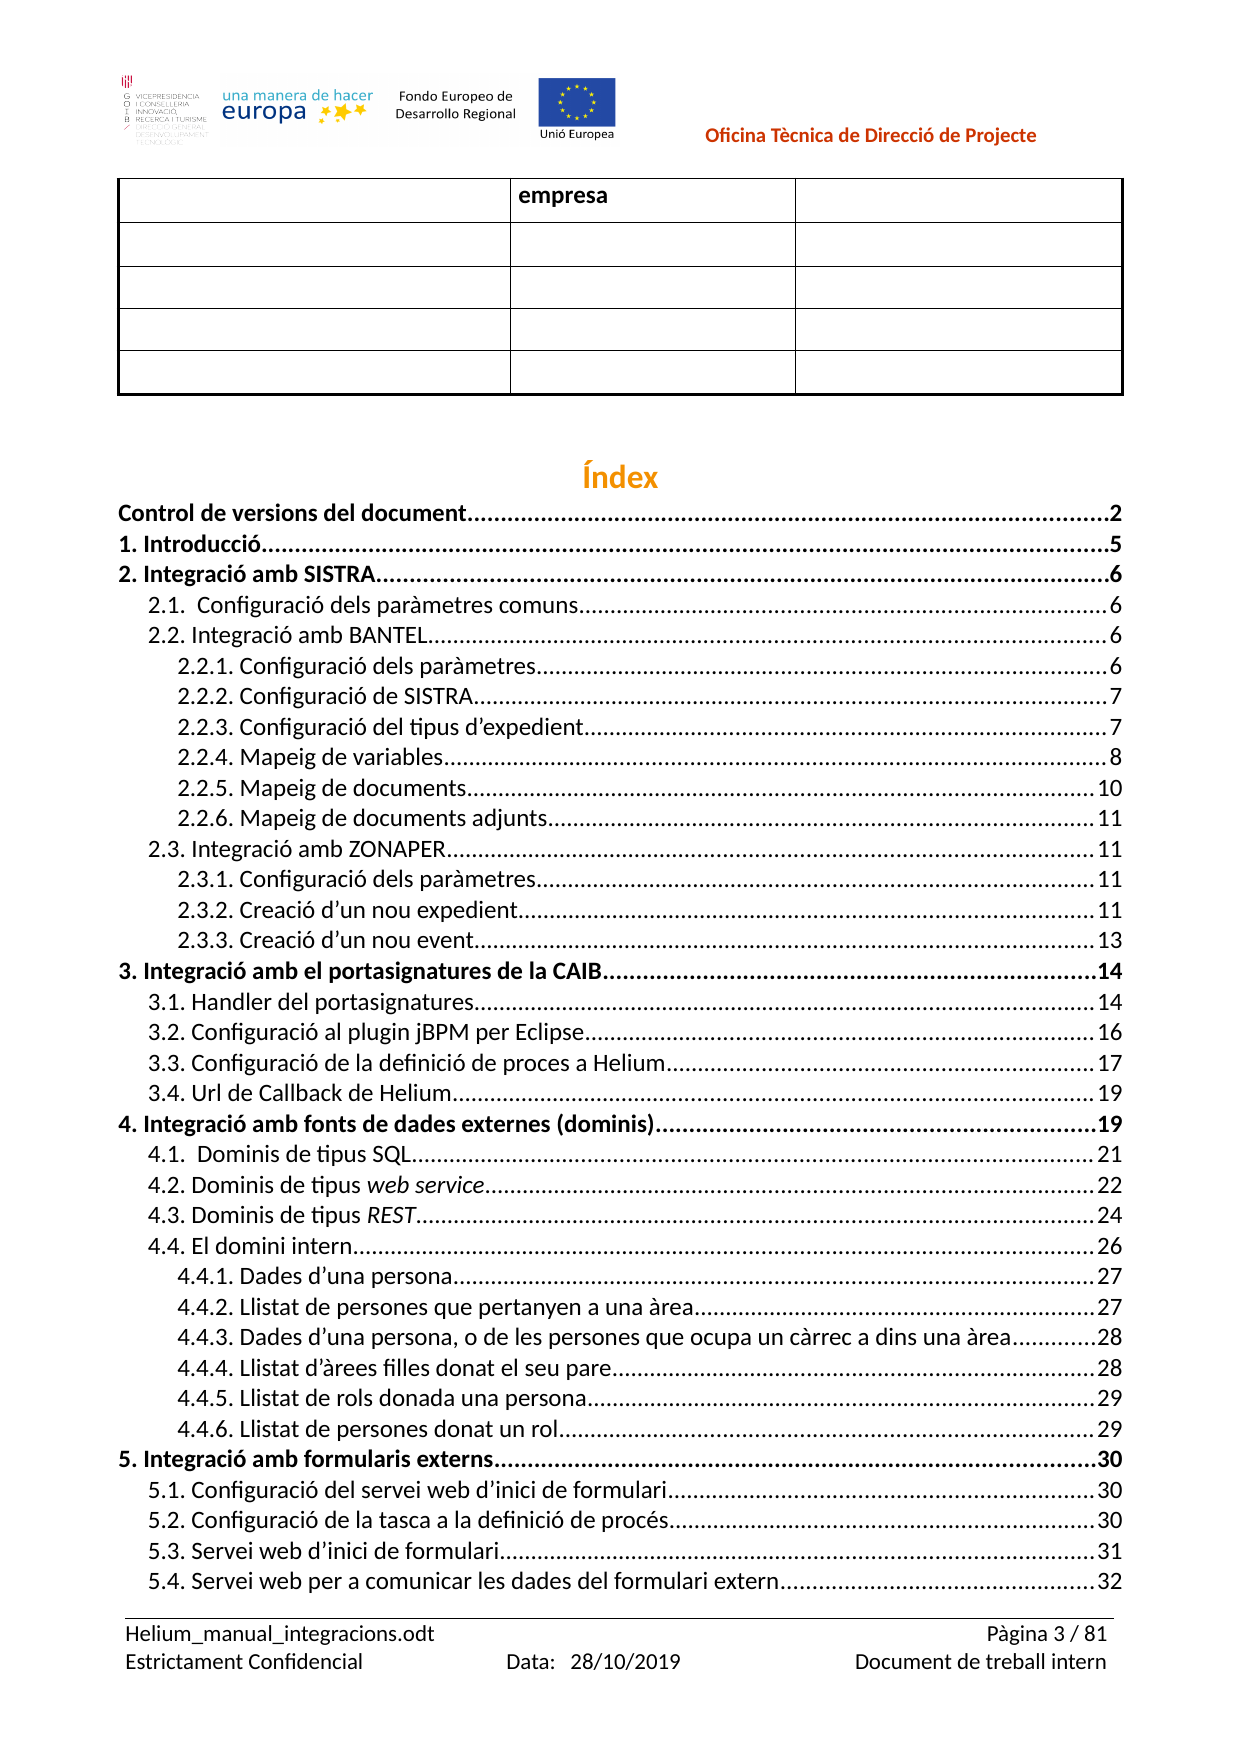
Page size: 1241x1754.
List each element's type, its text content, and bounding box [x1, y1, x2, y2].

text 1. Introducció 5 [118, 528, 1122, 558]
text 2. Integració amb SISTRA 6 [118, 558, 1122, 589]
table_cell empresa [511, 179, 795, 222]
table_cell [120, 179, 510, 222]
table_cell [511, 267, 795, 308]
text 5.4. Servei web per a comunicar les dades del formulari extern 32 [148, 1566, 1122, 1596]
table_cell [120, 351, 510, 392]
text 2.2.5. Mapeig de documents 10 [177, 772, 1122, 802]
text 2.2.4. Mapeig de variables 8 [177, 741, 1122, 772]
table_cell [796, 309, 1121, 350]
text 2.2.1. Configuració dels paràmetres 6 [177, 650, 1122, 680]
text 3.2. Configuració al plugin jBPM per Eclipse 16 [148, 1016, 1122, 1047]
text 5. Integració amb formularis externs 30 [118, 1443, 1122, 1474]
table_cell [120, 267, 510, 308]
text Índex [118, 457, 1122, 497]
text 3.3. Configuració de la definició de proces a Helium 17 [148, 1047, 1122, 1077]
table_cell [796, 351, 1121, 392]
text 2.3.2. Creació d’un nou expedient 11 [177, 894, 1122, 924]
text 3.4. Url de Callback de Helium 19 [148, 1077, 1122, 1108]
table_cell [796, 179, 1121, 222]
text 2.2.2. Configuració de SISTRA 7 [177, 680, 1122, 711]
picture [118, 73, 213, 147]
text 3.1. Handler del portasignatures 14 [148, 986, 1122, 1016]
table_cell [511, 223, 795, 266]
text 4.4.1. Dades d’una persona 27 [177, 1260, 1122, 1291]
text 4.4.3. Dades d’una persona, o de les persones que ocupa un càrrec a dins una àrea 28 [177, 1321, 1122, 1352]
text 2.2.6. Mapeig de documents adjunts 11 [177, 802, 1122, 833]
text Control de versions del document 2 [118, 497, 1122, 528]
table_cell [120, 223, 510, 266]
text 4.2. Dominis de tipus web service 22 [148, 1169, 1122, 1199]
text 4.1. Dominis de tipus SQL 21 [148, 1138, 1122, 1169]
text 2.2.3. Configuració del tipus d’expedient 7 [177, 711, 1122, 741]
text 2.3. Integració amb ZONAPER 11 [148, 833, 1122, 863]
text 5.2. Configuració de la tasca a la definició de procés 30 [148, 1504, 1122, 1535]
picture [219, 73, 621, 147]
text 2.1. Configuració dels paràmetres comuns 6 [148, 589, 1122, 619]
table_cell [796, 223, 1121, 266]
text 4. Integració amb fonts de dades externes (dominis) 19 [118, 1108, 1122, 1138]
text 4.4.5. Llistat de rols donada una persona 29 [177, 1382, 1122, 1413]
text 5.3. Servei web d’inici de formulari 31 [148, 1535, 1122, 1566]
table_cell [511, 309, 795, 350]
text 2.3.3. Creació d’un nou event 13 [177, 924, 1122, 955]
table_cell [511, 351, 795, 392]
text 2.2. Integració amb BANTEL 6 [148, 619, 1122, 650]
text 3. Integració amb el portasignatures de la CAIB 14 [118, 955, 1122, 986]
text 2.3.1. Configuració dels paràmetres 11 [177, 863, 1122, 894]
text 4.4. El domini intern 26 [148, 1230, 1122, 1260]
text 4.4.6. Llistat de persones donat un rol 29 [177, 1413, 1122, 1443]
table_cell [120, 309, 510, 350]
table_cell [796, 267, 1121, 308]
text 5.1. Configuració del servei web d’inici de formulari 30 [148, 1474, 1122, 1504]
text 4.3. Dominis de tipus REST 24 [148, 1199, 1122, 1230]
text 4.4.2. Llistat de persones que pertanyen a una àrea 27 [177, 1291, 1122, 1321]
text 4.4.4. Llistat d’àrees filles donat el seu pare 28 [177, 1352, 1122, 1382]
